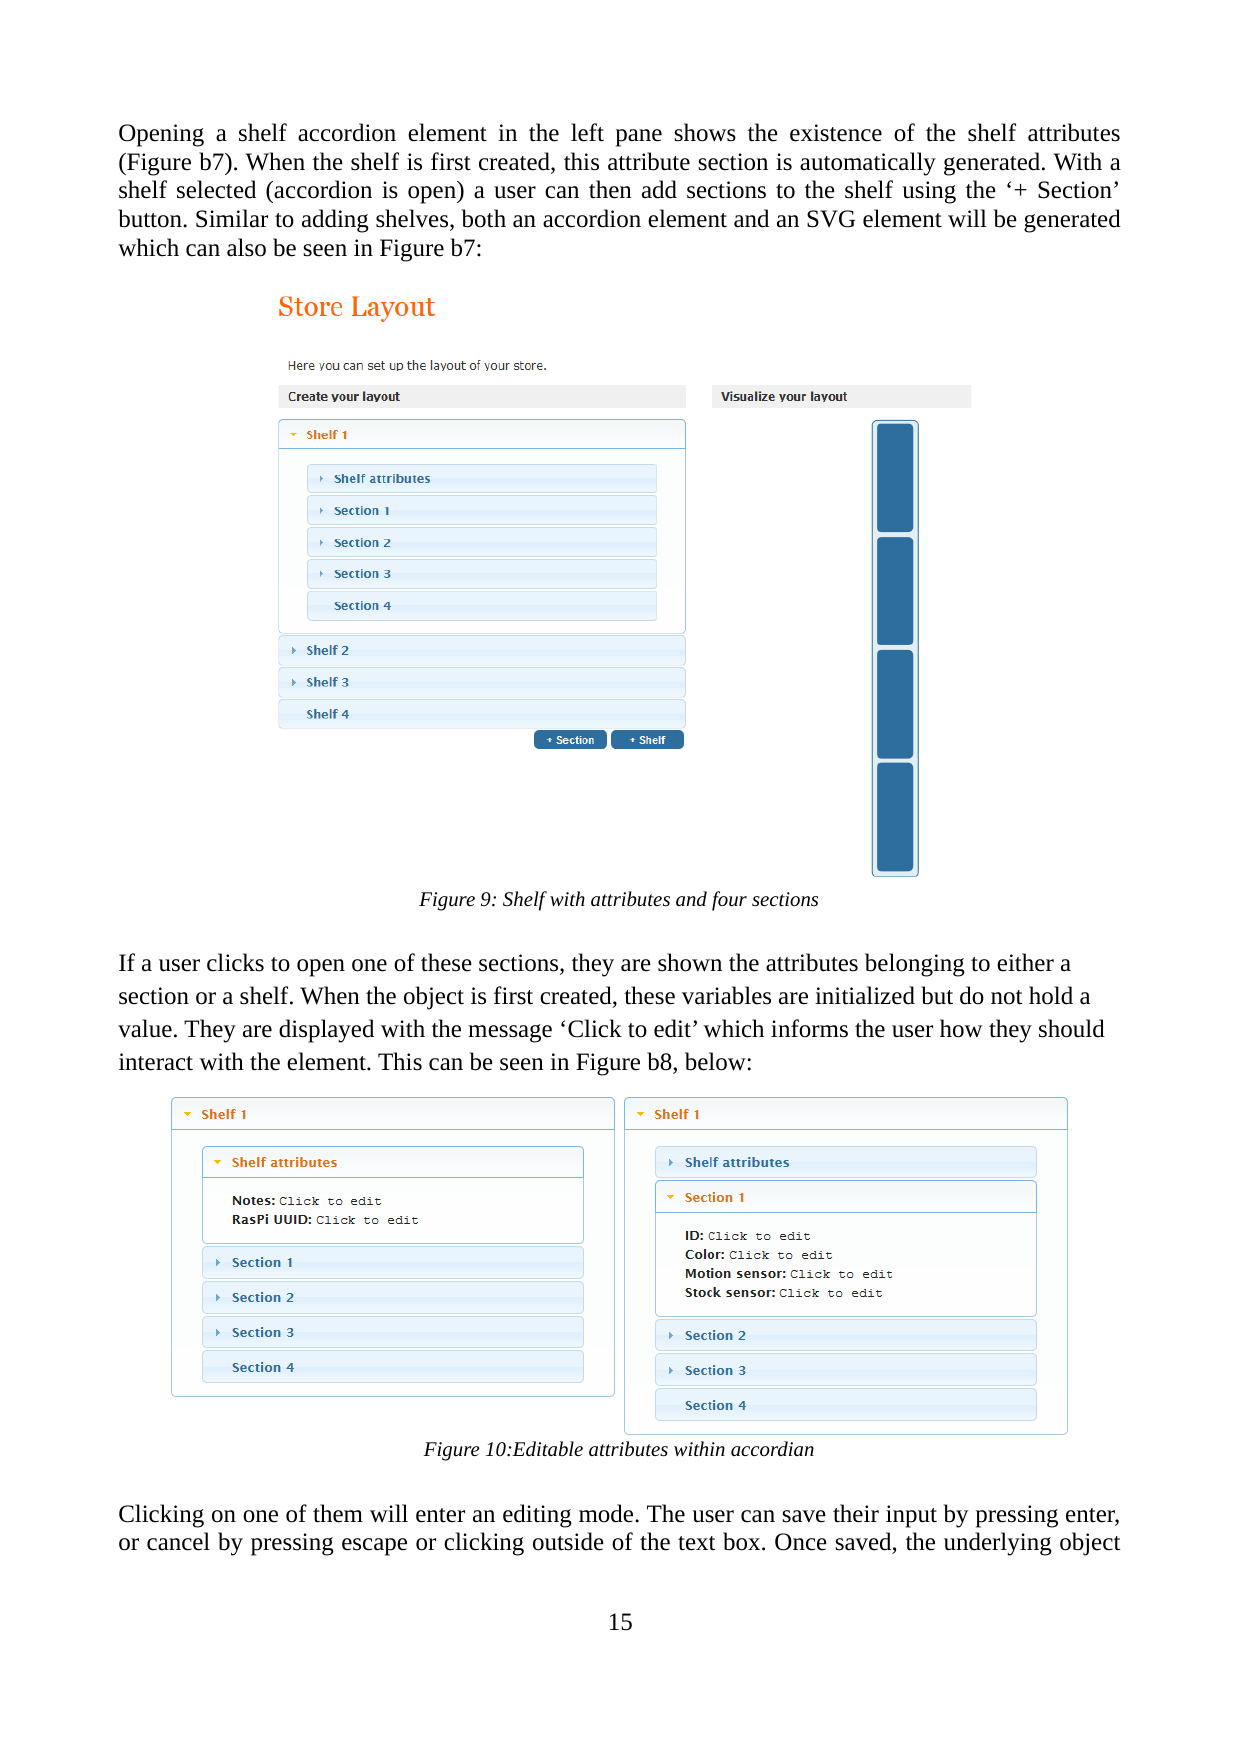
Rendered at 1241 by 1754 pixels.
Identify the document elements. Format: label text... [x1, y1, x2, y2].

text If a user clicks to open one of these sections, they are shown the attributes belonging to either a section or a shelf. When the object is first created, these variables are initialized but do not hold a value. They are displayed with the message ‘Click to edit’ which informs the user how they should interact with the element. This can be seen in Figure b8, below: [118, 948, 1122, 1076]
picture [268, 286, 972, 887]
text Figure 9: Shelf with attributes and four sections [269, 887, 971, 911]
text Figure 10:Editable attributes within accordian [168, 1438, 1072, 1461]
picture [168, 1092, 1072, 1438]
text Clicking on one of them will enter an editing mode. The user can save their input by pressing enter, or cancel by pressing escape or clicking outside of the text box. Once saved, the underlying object [118, 1499, 1122, 1556]
text Opening a shelf accordion element in the left pane shows the existence of the shelf attributes (Figure b7). When the shelf is first created, this attribute section is automatically generated. With a shelf selected (accordion is open) a user can then add sections to the shelf using the ‘+ Section’ button. Similar to adding shelves, both an accordion element and an SVG element will be generated which can also be seen in Figure b7: [118, 118, 1122, 262]
